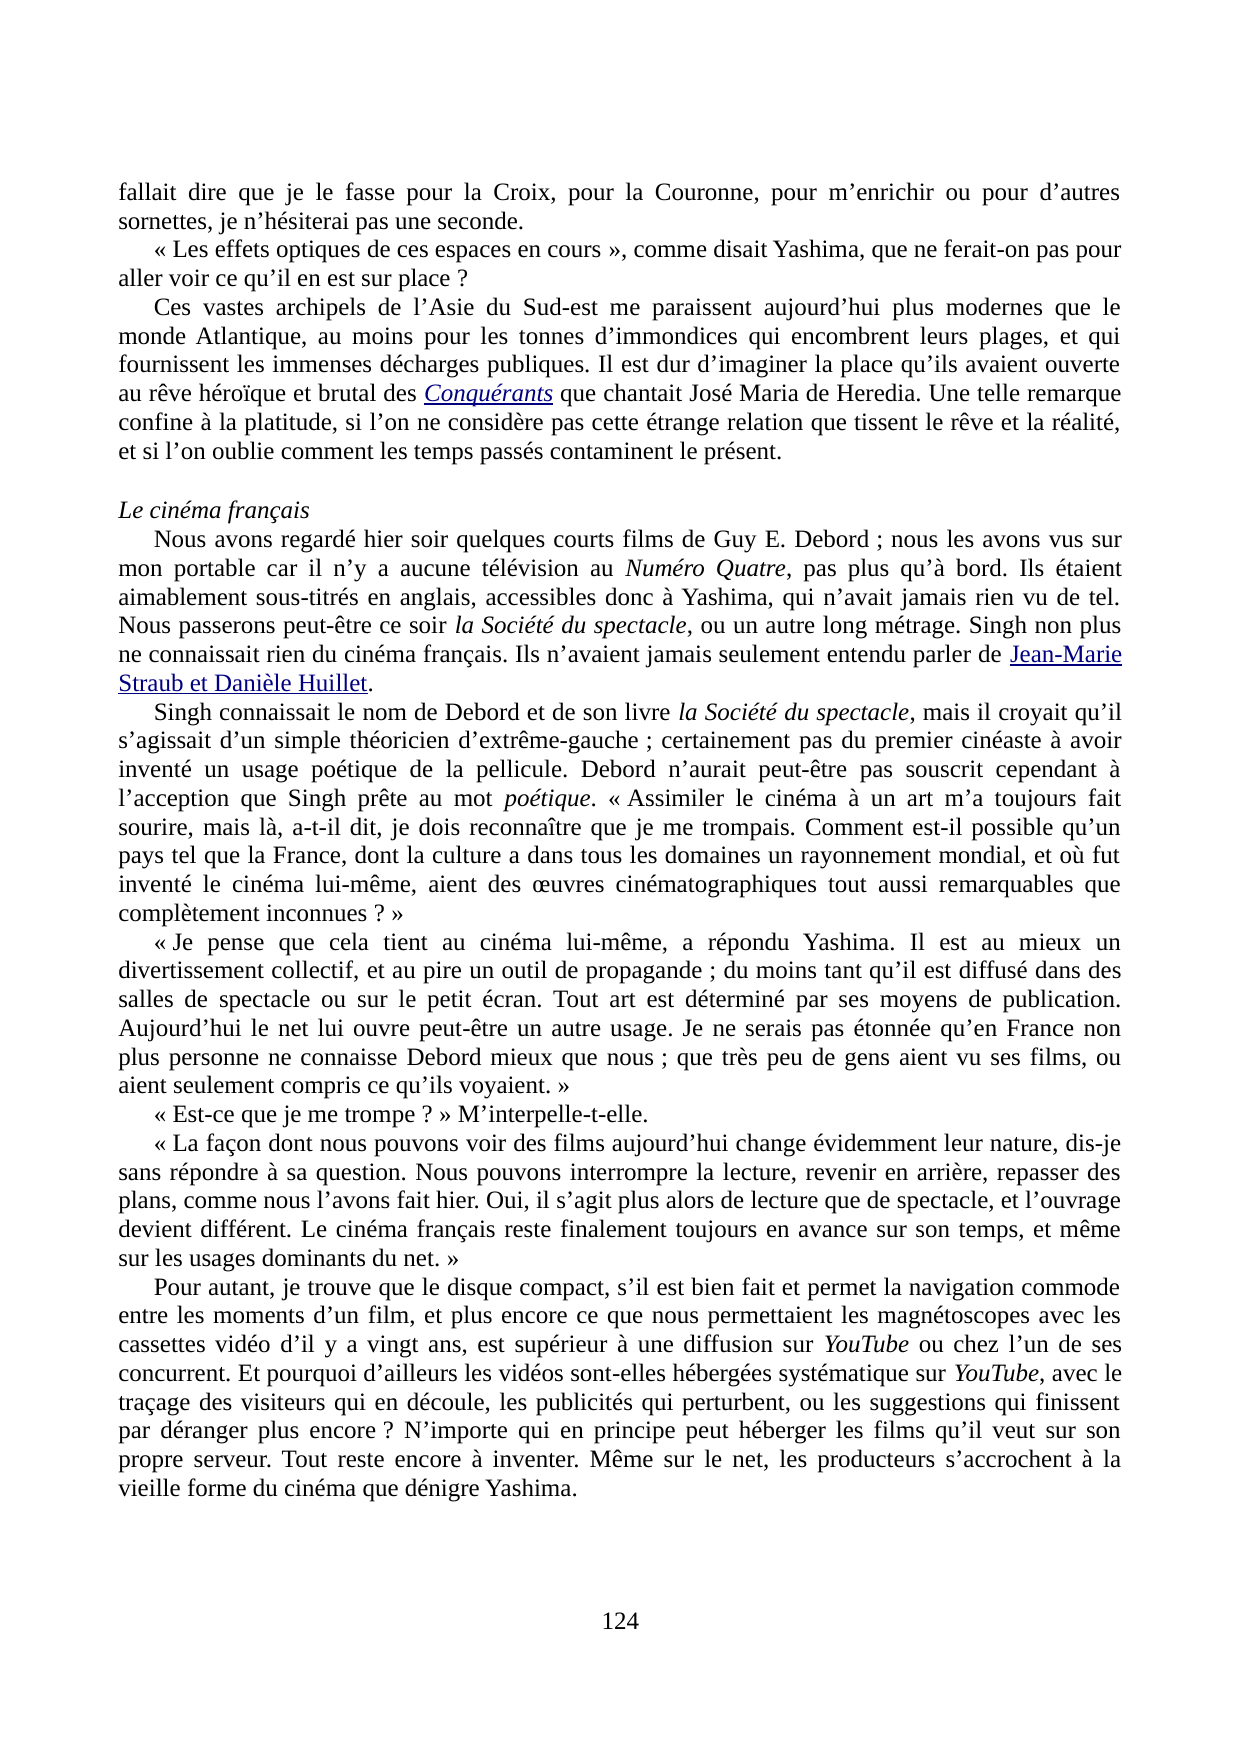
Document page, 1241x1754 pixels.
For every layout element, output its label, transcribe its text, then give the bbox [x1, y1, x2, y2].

text Nous avons regardé hier soir quelques courts films de Guy E. Debord ; nous les avons vus sur mon portable car il n’y a aucune télévision au Numéro Quatre, pas plus qu’à bord. Ils étaient aimablement sous-titrés en anglais, accessibles donc à Yashima, qui n’avait jamais rien vu de tel. Nous passerons peut-être ce soir la Société du spectacle, ou un autre long métrage. Singh non plus ne connaissait rien du cinéma français. Ils n’avaient jamais seulement entendu parler de Jean-Marie Straub et Danièle Huillet. [118, 524, 1122, 697]
text Singh connaissait le nom de Debord et de son livre la Société du spectacle, mais il croyait qu’il s’agissait d’un simple théoricien d’extrême-gauche ; certainement pas du premier cinéaste à avoir inventé un usage poétique de la pellicule. Debord n’aurait peut-être pas souscrit cependant à l’acception que Singh prête au mot poétique. « Assimiler le cinéma à un art m’a toujours fait sourire, mais là, a-t-il dit, je dois reconnaître que je me trompais. Comment est-il possible qu’un pays tel que la France, dont la culture a dans tous les domaines un rayonnement mondial, et où fut inventé le cinéma lui-même, aient des œuvres cinématographiques tout aussi remarquables que complètement inconnues ? » [118, 697, 1122, 927]
text Pour autant, je trouve que le disque compact, s’il est bien fait et permet la navigation commode entre les moments d’un film, et plus encore ce que nous permettaient les magnétoscopes avec les cassettes vidéo d’il y a vingt ans, est supérieur à une diffusion sur YouTube ou chez l’un de ses concurrent. Et pourquoi d’ailleurs les vidéos sont-elles hébergées systématique sur YouTube, avec le traçage des visiteurs qui en découle, les publicités qui perturbent, ou les suggestions qui finissent par déranger plus encore ? N’importe qui en principe peut héberger les films qu’il veut sur son propre serveur. Tout reste encore à inventer. Même sur le net, les producteurs s’accrochent à la vieille forme du cinéma que dénigre Yashima. [118, 1272, 1122, 1502]
text Ces vastes archipels de l’Asie du Sud-est me paraissent aujourd’hui plus modernes que le monde Atlantique, au moins pour les tonnes d’immondices qui encombrent leurs plages, et qui fournissent les immenses décharges publiques. Il est dur d’imaginer la place qu’ils avaient ouverte au rêve héroïque et brutal des Conquérants que chantait José Maria de Heredia. Une telle remarque confine à la platitude, si l’on ne considère pas cette étrange relation que tissent le rêve et la réalité, et si l’on oublie comment les temps passés contaminent le présent. [118, 292, 1122, 464]
text « Les effets optiques de ces espaces en cours », comme disait Yashima, que ne ferait-on pas pour aller voir ce qu’il en est sur place ? [118, 234, 1122, 292]
text « Je pense que cela tient au cinéma lui-même, a répondu Yashima. Il est au mieux un divertissement collectif, et au pire un outil de propagande ; du moins tant qu’il est diffusé dans des salles de spectacle ou sur le petit écran. Tout art est déterminé par ses moyens de publication. Aujourd’hui le net lui ouvre peut-être un autre usage. Je ne serais pas étonnée qu’en France non plus personne ne connaisse Debord mieux que nous ; que très peu de gens aient vu ses films, ou aient seulement compris ce qu’ils voyaient. » [118, 927, 1122, 1099]
text fallait dire que je le fasse pour la Croix, pour la Couronne, pour m’enrichir ou pour d’autres sornettes, je n’hésiterai pas une seconde. [118, 177, 1122, 234]
text « Est-ce que je me trompe ? » M’interpelle-t-elle. [118, 1099, 1122, 1128]
text « La façon dont nous pouvons voir des films aujourd’hui change évidemment leur nature, dis-je sans répondre à sa question. Nous pouvons interrompre la lecture, revenir en arrière, repasser des plans, comme nous l’avons fait hier. Oui, il s’agit plus alors de lecture que de spectacle, et l’ouvrage devient différent. Le cinéma français reste finalement toujours en avance sur son temps, et même sur les usages dominants du net. » [118, 1128, 1122, 1272]
subtitle Le cinéma français [118, 495, 1122, 524]
